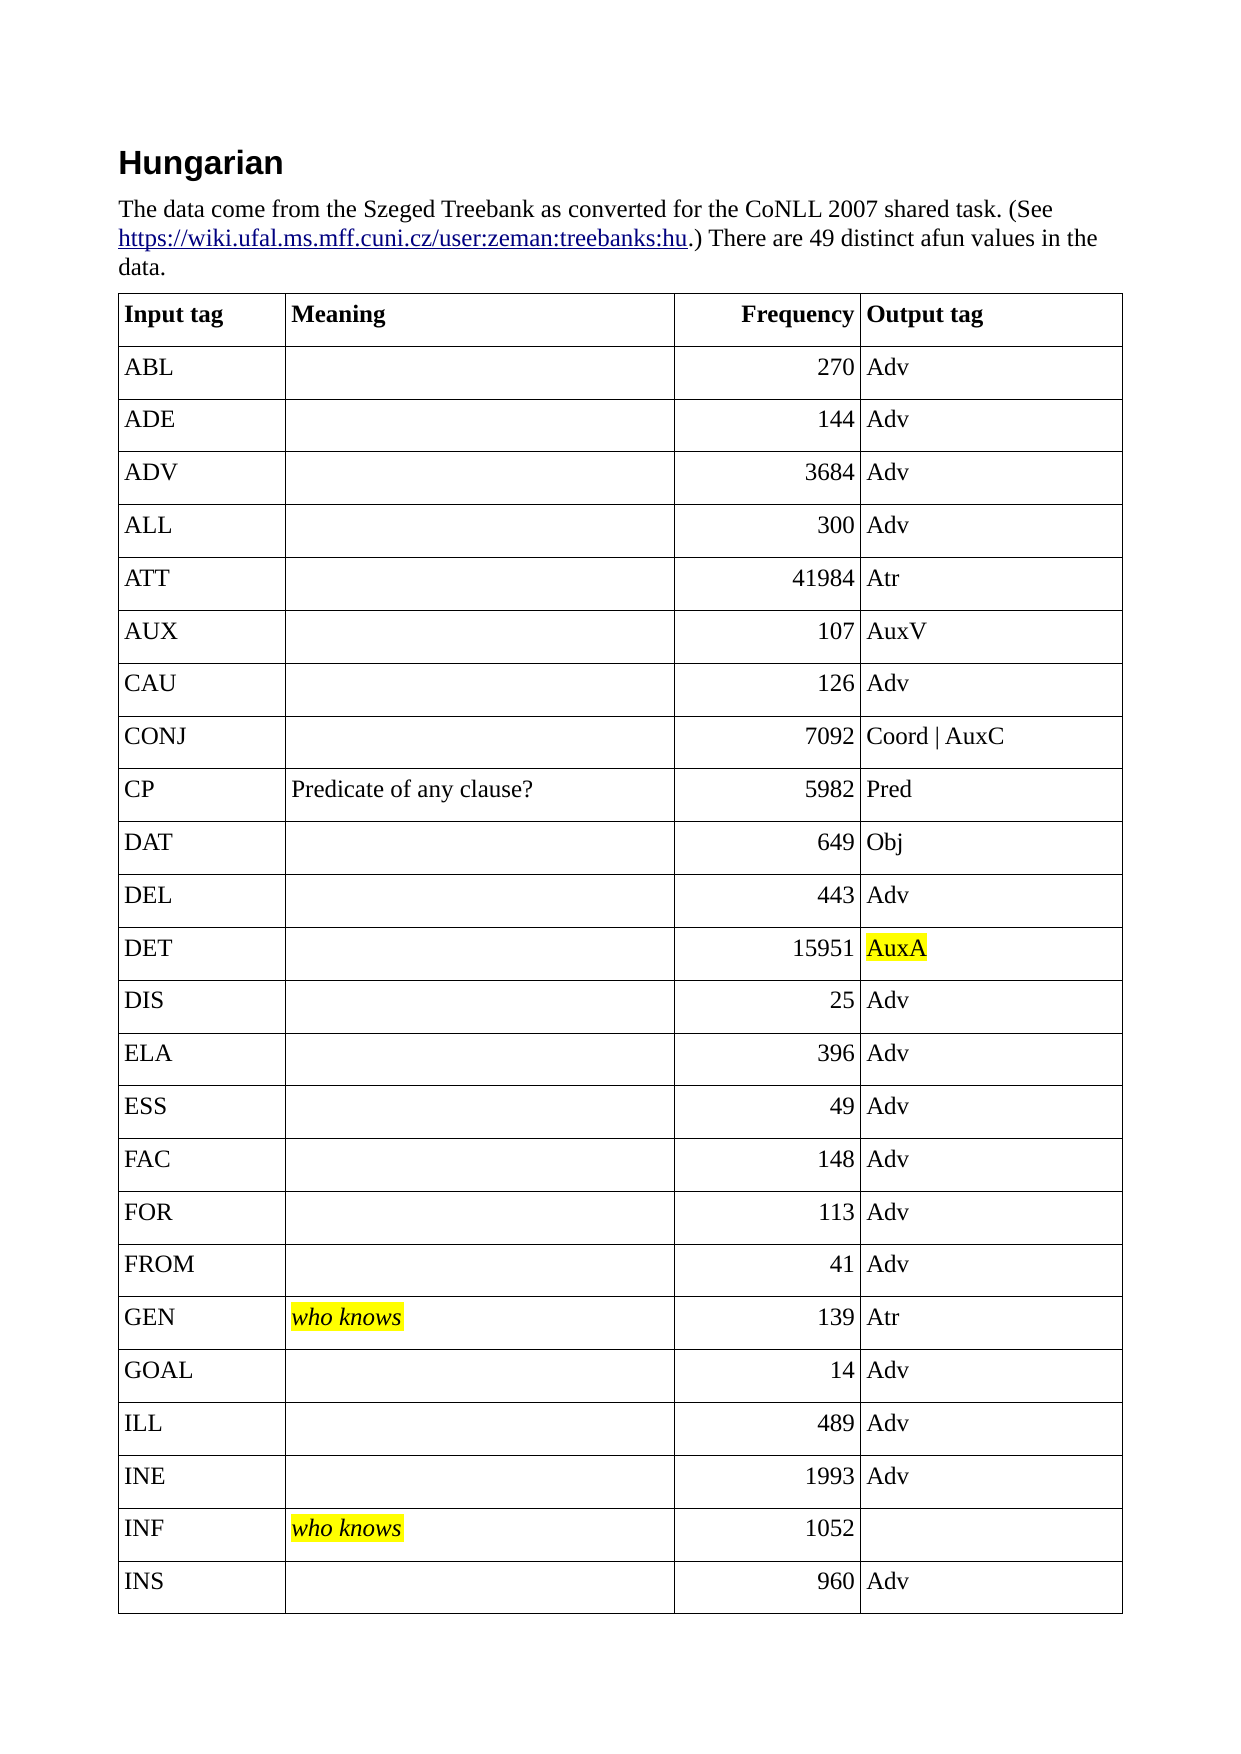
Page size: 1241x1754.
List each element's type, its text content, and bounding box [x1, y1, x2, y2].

table_cell FAC [119, 1139, 285, 1191]
table_cell Pred [861, 769, 1122, 821]
table_cell CAU [119, 664, 285, 716]
table_cell Adv [861, 1456, 1122, 1508]
table_cell 107 [675, 611, 860, 663]
table_cell 113 [675, 1192, 860, 1244]
table_cell 14 [675, 1350, 860, 1402]
table_header Output tag [861, 294, 1122, 346]
table_cell CP [119, 769, 285, 821]
table_cell [286, 1245, 674, 1296]
table_cell 144 [675, 400, 860, 451]
table_cell [286, 400, 674, 451]
table_cell CONJ [119, 717, 285, 768]
table_cell 300 [675, 505, 860, 557]
table_cell [286, 558, 674, 610]
table_cell 41984 [675, 558, 860, 610]
table_cell 15951 [675, 928, 860, 979]
table_cell [286, 981, 674, 1032]
table_cell [286, 717, 674, 768]
table_cell [286, 1034, 674, 1085]
table_cell [286, 822, 674, 874]
table_cell 1993 [675, 1456, 860, 1508]
table_cell 3684 [675, 452, 860, 504]
table_cell who knows [286, 1297, 674, 1349]
table_cell INS [119, 1562, 285, 1613]
table_cell Atr [861, 558, 1122, 610]
table_cell AuxV [861, 611, 1122, 663]
table_cell Adv [861, 347, 1122, 399]
table_cell GOAL [119, 1350, 285, 1402]
table_cell INE [119, 1456, 285, 1508]
table_cell [286, 1403, 674, 1455]
table_cell 960 [675, 1562, 860, 1613]
table_cell Adv [861, 400, 1122, 451]
table_cell 5982 [675, 769, 860, 821]
table_cell AuxA [861, 928, 1122, 979]
text The data come from the Szeged Treebank as converted for the CoNLL 2007 shared task. (See https://wiki.ufal.ms.mff.cuni.cz/user:zeman:treebanks:hu.) There are 49 distinct afun values in the data. [118, 194, 1122, 281]
table_cell 649 [675, 822, 860, 874]
table_cell who knows [286, 1509, 674, 1561]
table_cell Predicate of any clause? [286, 769, 674, 821]
table_cell AUX [119, 611, 285, 663]
table_cell Adv [861, 1562, 1122, 1613]
table_cell GEN [119, 1297, 285, 1349]
table_cell ABL [119, 347, 285, 399]
table_cell [286, 611, 674, 663]
table_cell Adv [861, 452, 1122, 504]
table_cell Adv [861, 981, 1122, 1032]
table_cell Adv [861, 1403, 1122, 1455]
table_cell Adv [861, 1245, 1122, 1296]
table_cell Adv [861, 1086, 1122, 1138]
table_cell 1052 [675, 1509, 860, 1561]
table_cell 126 [675, 664, 860, 716]
table_cell [286, 875, 674, 927]
table_cell 139 [675, 1297, 860, 1349]
table_cell Adv [861, 664, 1122, 716]
table_header Input tag [119, 294, 285, 346]
table_cell Adv [861, 505, 1122, 557]
table_cell INF [119, 1509, 285, 1561]
table_cell 41 [675, 1245, 860, 1296]
table_cell Adv [861, 1192, 1122, 1244]
table_cell DEL [119, 875, 285, 927]
table_cell ALL [119, 505, 285, 557]
table_cell 489 [675, 1403, 860, 1455]
table_cell [286, 664, 674, 716]
table_cell [286, 452, 674, 504]
table_cell ILL [119, 1403, 285, 1455]
table_cell 49 [675, 1086, 860, 1138]
table_cell 148 [675, 1139, 860, 1191]
table_cell DIS [119, 981, 285, 1032]
table_cell [286, 505, 674, 557]
table_cell Adv [861, 875, 1122, 927]
table_cell Atr [861, 1297, 1122, 1349]
table_cell 25 [675, 981, 860, 1032]
table_cell [861, 1509, 1122, 1561]
table_cell [286, 1086, 674, 1138]
table_header Frequency [675, 294, 860, 346]
subtitle Hungarian [118, 143, 1122, 182]
table_cell 396 [675, 1034, 860, 1085]
table_cell ADV [119, 452, 285, 504]
table_cell Adv [861, 1034, 1122, 1085]
table_cell FOR [119, 1192, 285, 1244]
table_cell [286, 1350, 674, 1402]
table_cell ATT [119, 558, 285, 610]
table_cell 7092 [675, 717, 860, 768]
table_header Meaning [286, 294, 674, 346]
table_cell [286, 1562, 674, 1613]
table_cell Adv [861, 1139, 1122, 1191]
table_cell DAT [119, 822, 285, 874]
table_cell 443 [675, 875, 860, 927]
table_cell [286, 928, 674, 979]
table_cell Obj [861, 822, 1122, 874]
table_cell [286, 1192, 674, 1244]
table_cell ESS [119, 1086, 285, 1138]
table_cell [286, 347, 674, 399]
table_cell Coord | AuxC [861, 717, 1122, 768]
table_cell Adv [861, 1350, 1122, 1402]
table_cell 270 [675, 347, 860, 399]
table_cell ADE [119, 400, 285, 451]
table_cell [286, 1456, 674, 1508]
table_cell DET [119, 928, 285, 979]
table_cell [286, 1139, 674, 1191]
table_cell FROM [119, 1245, 285, 1296]
table_cell ELA [119, 1034, 285, 1085]
